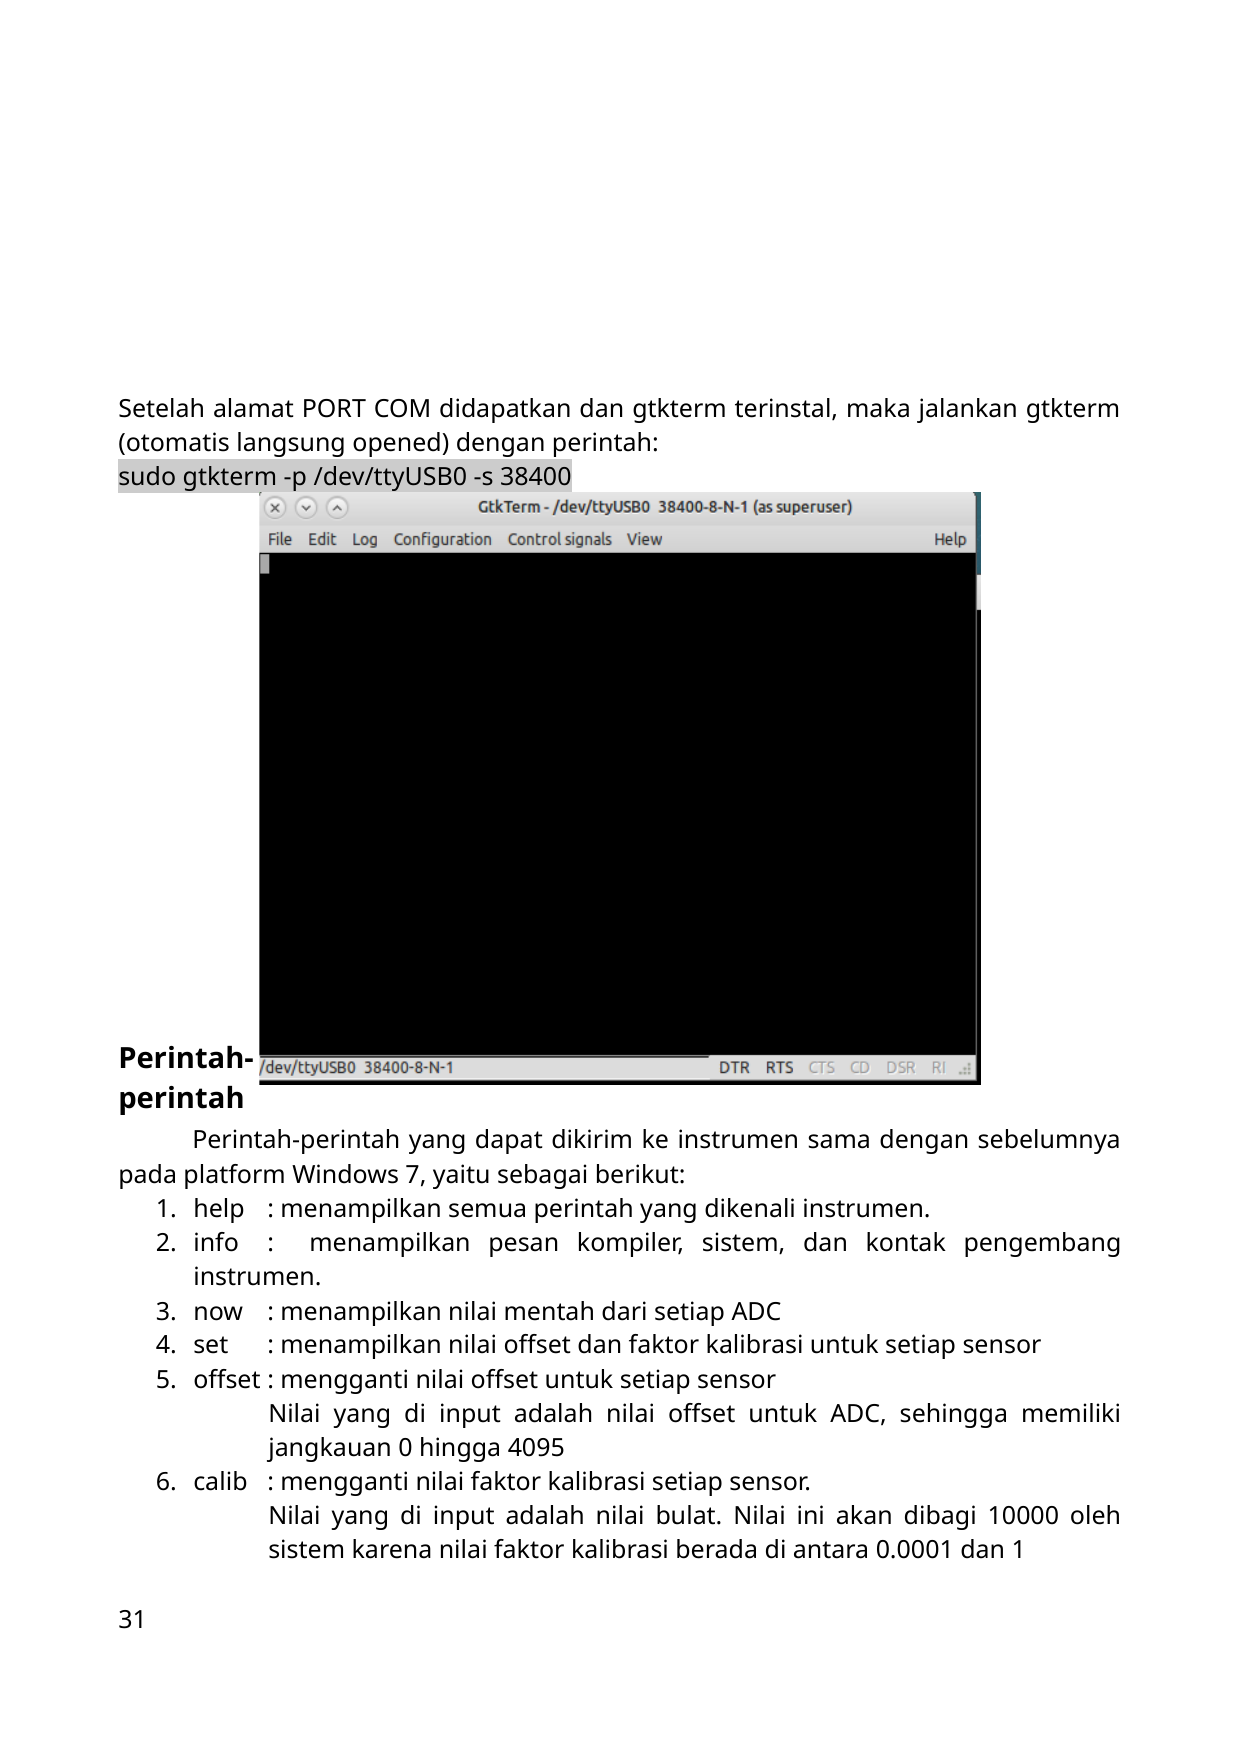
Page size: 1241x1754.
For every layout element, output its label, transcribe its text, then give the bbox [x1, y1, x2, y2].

list calib : mengganti nilai faktor kalibrasi setiap sensor. [156, 1463, 1122, 1497]
text sudo gtkterm -p /dev/ttyUSB0 -s 38400 [118, 459, 1122, 493]
text Setelah alamat PORT COM didapatkan dan gtkterm terinstal, maka jalankan gtkterm (otomatis langsung opened) dengan perintah: [118, 391, 1122, 459]
list Nilai yang di input adalah nilai bulat. Nilai ini akan dibagi 10000 oleh sistem karena nilai faktor kalibrasi berada di antara 0.0001 dan 1 [231, 1497, 1122, 1566]
list set : menampilkan nilai offset dan faktor kalibrasi untuk setiap sensor [156, 1327, 1122, 1361]
list offset : mengganti nilai offset untuk setiap sensor [156, 1361, 1122, 1395]
picture [259, 492, 981, 1085]
subtitle Perintah-perintah [118, 1038, 1122, 1117]
text Perintah-perintah yang dapat dikirim ke instrumen sama dengan sebelumnya pada platform Windows 7, yaitu sebagai berikut: [118, 1117, 1122, 1191]
list now : menampilkan nilai mentah dari setiap ADC [156, 1293, 1122, 1327]
list info : menampilkan pesan kompiler, sistem, dan kontak pengembang instrumen. [156, 1225, 1122, 1293]
list Nilai yang di input adalah nilai offset untuk ADC, sehingga memiliki jangkauan 0 hingga 4095 [231, 1395, 1122, 1463]
list help : menampilkan semua perintah yang dikenali instrumen. [156, 1191, 1122, 1225]
